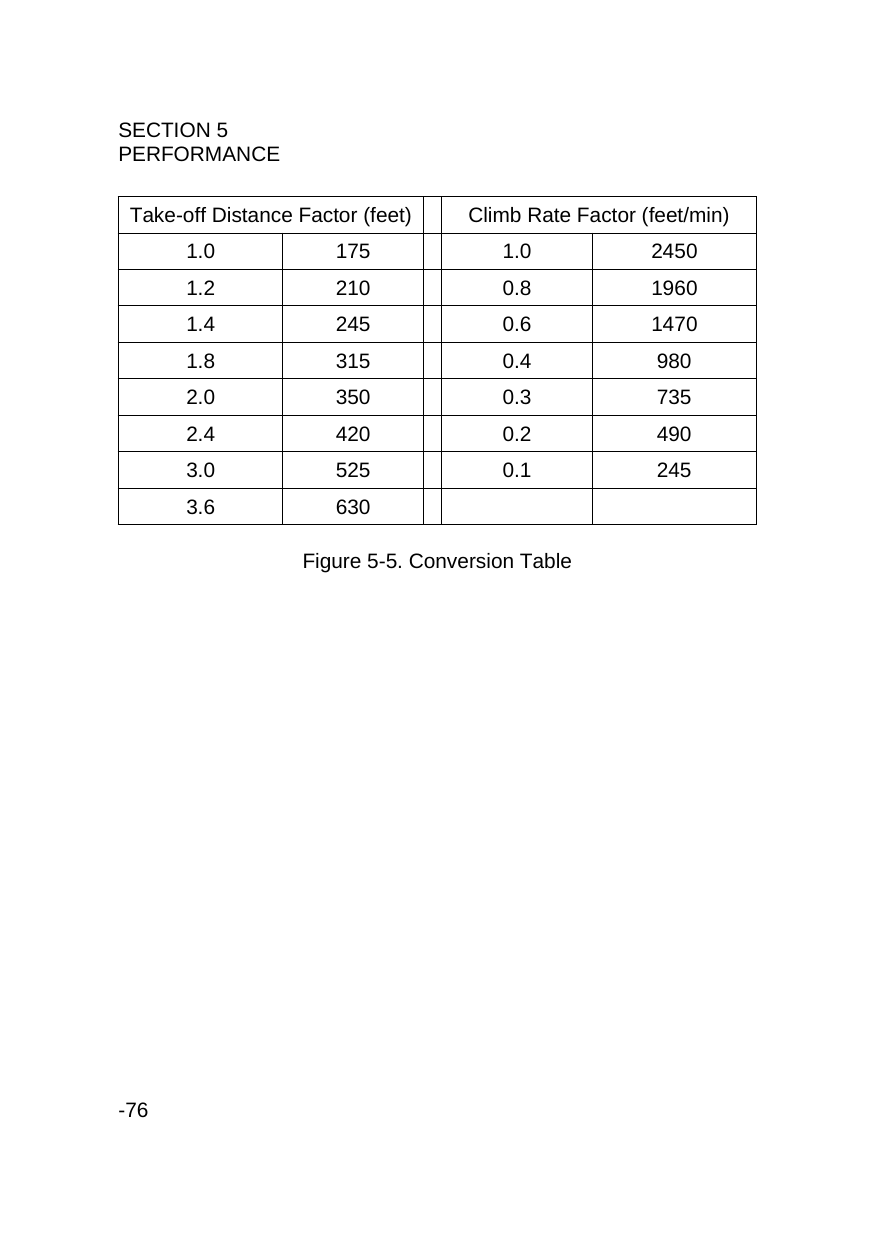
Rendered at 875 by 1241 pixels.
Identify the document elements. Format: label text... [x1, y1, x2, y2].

table_cell 490 [593, 416, 756, 451]
table_cell 1.2 [119, 270, 282, 305]
table_cell 630 [283, 489, 423, 524]
table_cell 735 [593, 379, 756, 415]
table_cell 1.8 [119, 343, 282, 378]
table_cell 3.0 [119, 452, 282, 488]
table_cell 210 [283, 270, 423, 305]
table_cell 0.4 [442, 343, 592, 378]
table_cell [593, 489, 756, 524]
table_cell 175 [283, 234, 423, 269]
table_cell 0.1 [442, 452, 592, 488]
text Figure 5-5. Conversion Table [118, 549, 756, 573]
table_cell 2.0 [119, 379, 282, 415]
table_cell 1.0 [119, 234, 282, 269]
table_cell [424, 379, 441, 415]
table_cell [424, 234, 441, 269]
table_cell 0.3 [442, 379, 592, 415]
table_cell [424, 343, 441, 378]
table_cell [424, 416, 441, 451]
table_cell 0.8 [442, 270, 592, 305]
table_cell 2450 [593, 234, 756, 269]
table_cell 980 [593, 343, 756, 378]
table_header Climb Rate Factor (feet/min) [442, 197, 756, 232]
table_cell 1470 [593, 306, 756, 342]
table_cell 3.6 [119, 489, 282, 524]
table_cell 2.4 [119, 416, 282, 451]
table_cell [424, 306, 441, 342]
table_header Take-off Distance Factor (feet) [119, 197, 423, 232]
table_cell [424, 270, 441, 305]
table_cell 420 [283, 416, 423, 451]
table_cell 315 [283, 343, 423, 378]
table_cell 525 [283, 452, 423, 488]
table_cell [424, 489, 441, 524]
table_cell 1960 [593, 270, 756, 305]
table_header [424, 197, 441, 232]
table_cell [424, 452, 441, 488]
table_cell 1.0 [442, 234, 592, 269]
table_cell 245 [593, 452, 756, 488]
table_cell 1.4 [119, 306, 282, 342]
table_cell 0.6 [442, 306, 592, 342]
table_cell 245 [283, 306, 423, 342]
table_cell 350 [283, 379, 423, 415]
table_cell [442, 489, 592, 524]
table_cell 0.2 [442, 416, 592, 451]
